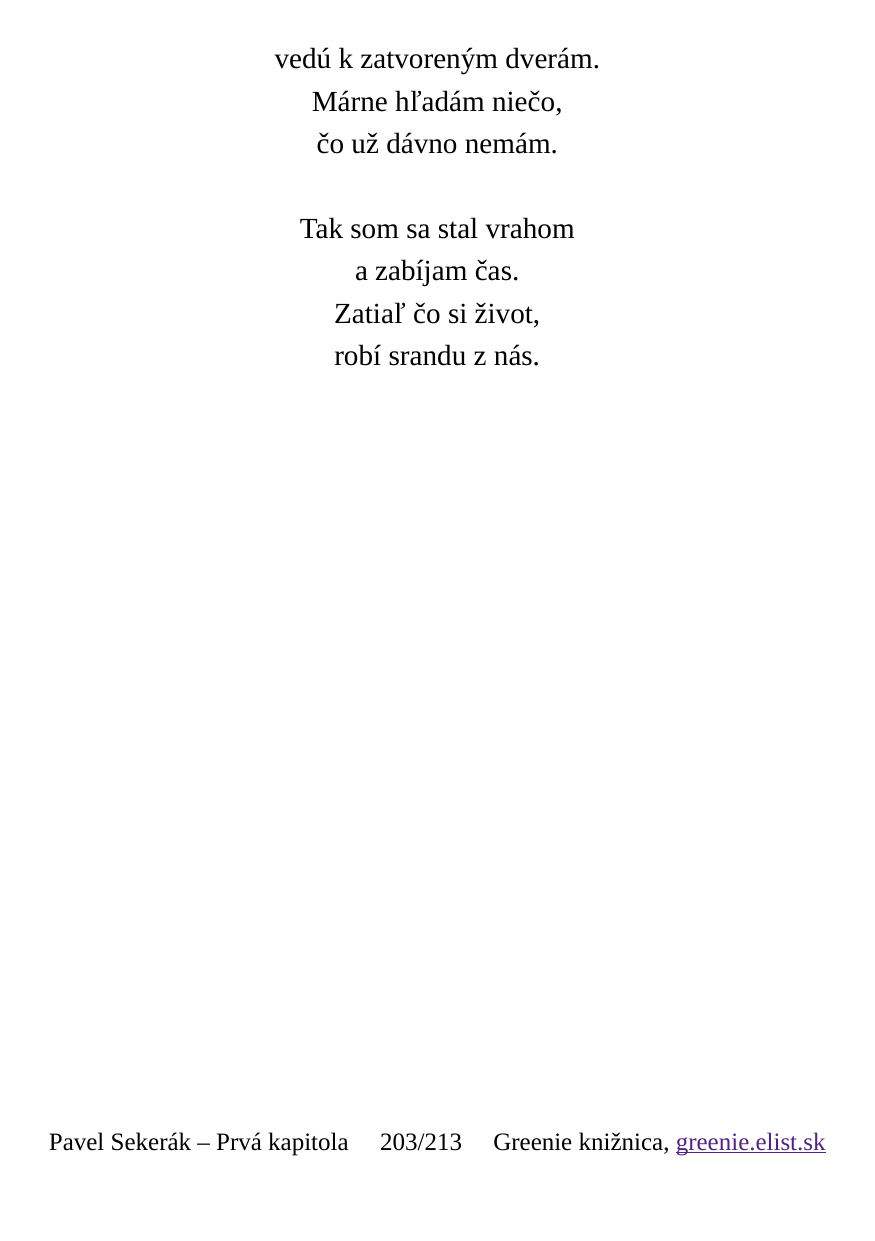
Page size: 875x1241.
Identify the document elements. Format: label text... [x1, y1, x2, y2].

text čo už dávno nemám. [41, 126, 833, 160]
text Tak som sa stal vrahom [41, 211, 833, 244]
text vedú k zatvoreným dverám. [41, 41, 833, 75]
text a zabíjam čas. [41, 253, 833, 287]
text Zatiaľ čo si život, [41, 296, 833, 329]
text Márne hľadám niečo, [41, 84, 833, 117]
text robí srandu z nás. [41, 338, 833, 372]
